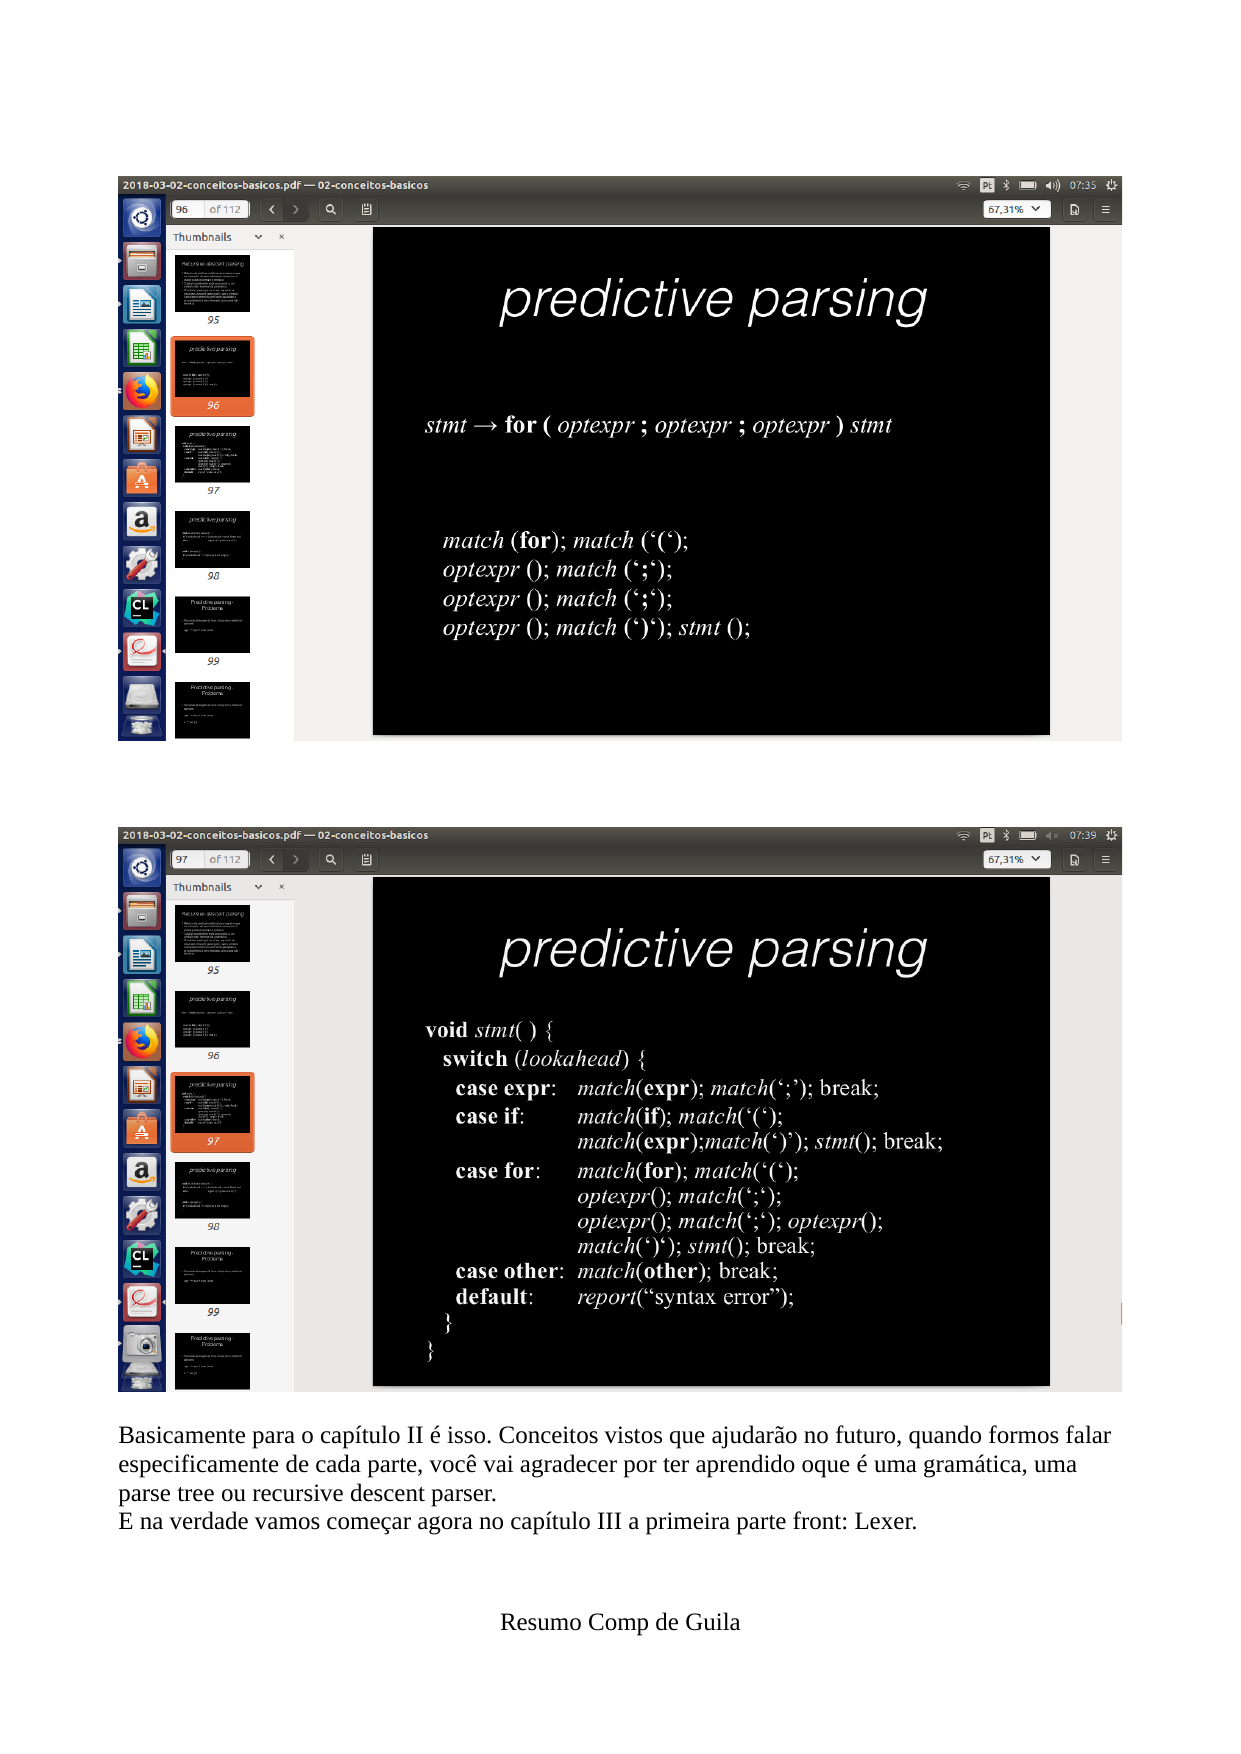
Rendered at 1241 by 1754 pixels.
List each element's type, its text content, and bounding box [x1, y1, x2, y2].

text Basicamente para o capítulo II é isso. Conceitos vistos que ajudarão no futuro, quando formos falar especificamente de cada parte, você vai agradecer por ter aprendido oque é uma gramática, uma parse tree ou recursive descent parser. [118, 1420, 1122, 1506]
picture [118, 176, 1123, 741]
text E na verdade vamos começar agora no capítulo III a primeira parte front: Lexer. [118, 1506, 1122, 1535]
picture [118, 827, 1123, 1392]
